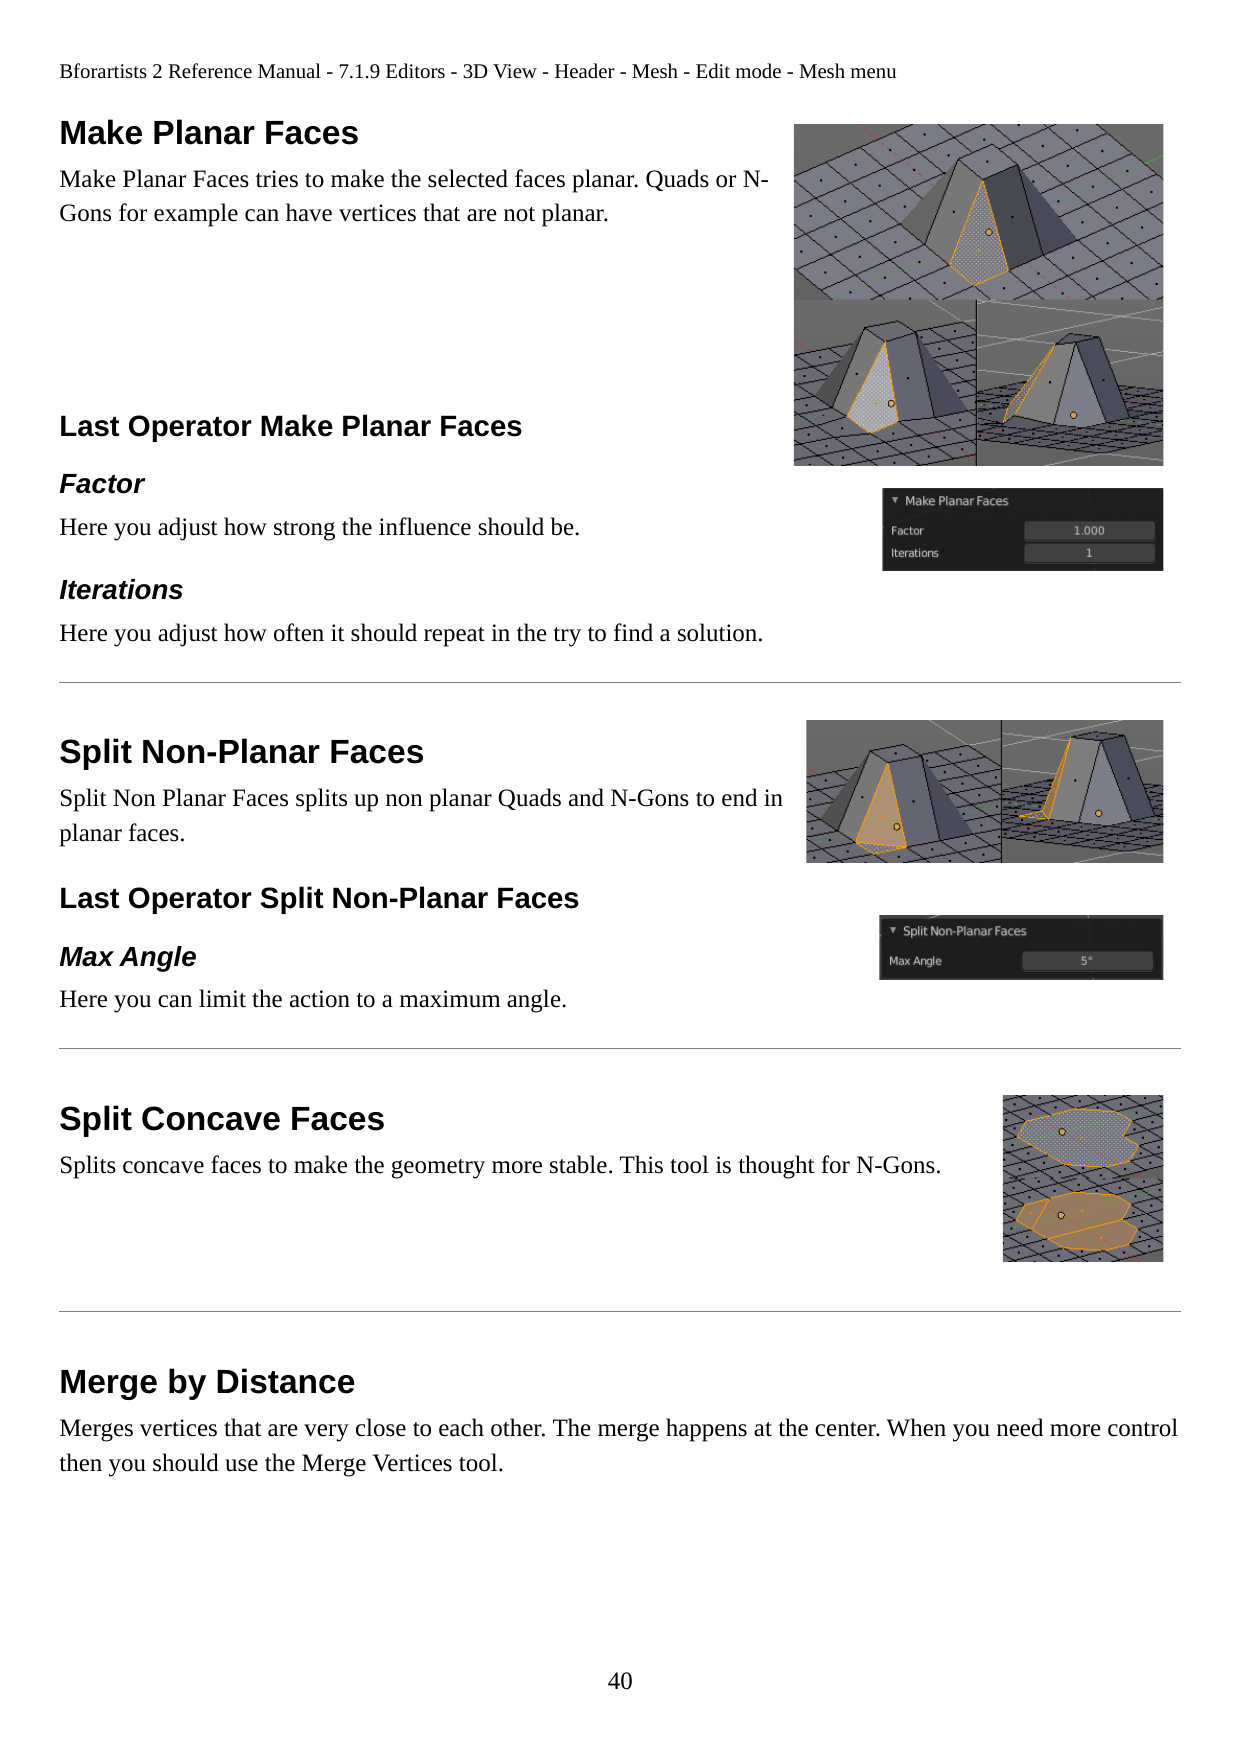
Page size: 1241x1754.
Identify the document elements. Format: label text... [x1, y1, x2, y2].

subtitle [1164, 732, 1181, 771]
picture [806, 720, 1164, 863]
subtitle Make Planar Faces [59, 113, 1181, 151]
text Here you adjust how often it should repeat in the try to find a solution. [59, 618, 1181, 647]
subtitle Iterations [59, 574, 1181, 606]
text Make Planar Faces tries to make the selected faces planar. Quads or N-Gons for example can have vertices that are not planar. [59, 164, 793, 227]
subtitle [1164, 940, 1181, 972]
picture [879, 915, 1164, 980]
subtitle Max Angle [59, 940, 879, 972]
subtitle Merge by Distance [59, 1362, 1181, 1401]
subtitle [1164, 1099, 1181, 1137]
subtitle Split Non-Planar Faces [59, 732, 806, 771]
subtitle Factor [59, 468, 1181, 500]
text Merges vertices that are very close to each other. The merge happens at the center. When you need more control then you should use the Merge Vertices tool. [59, 1413, 1181, 1476]
picture [882, 488, 1164, 571]
subtitle Last Operator Split Non-Planar Faces [59, 881, 1181, 915]
picture [1002, 1095, 1164, 1262]
text Here you can limit the action to a maximum angle. [59, 984, 1181, 1013]
picture [793, 124, 1164, 466]
text Splits concave faces to make the geometry more stable. This tool is thought for N-Gons. [59, 1150, 1002, 1178]
text Split Non Planar Faces splits up non planar Quads and N-Gons to end in planar faces. [59, 783, 806, 847]
subtitle Last Operator Make Planar Faces [59, 409, 793, 443]
subtitle Split Concave Faces [59, 1099, 1002, 1137]
text Here you adjust how strong the influence should be. [59, 512, 882, 541]
